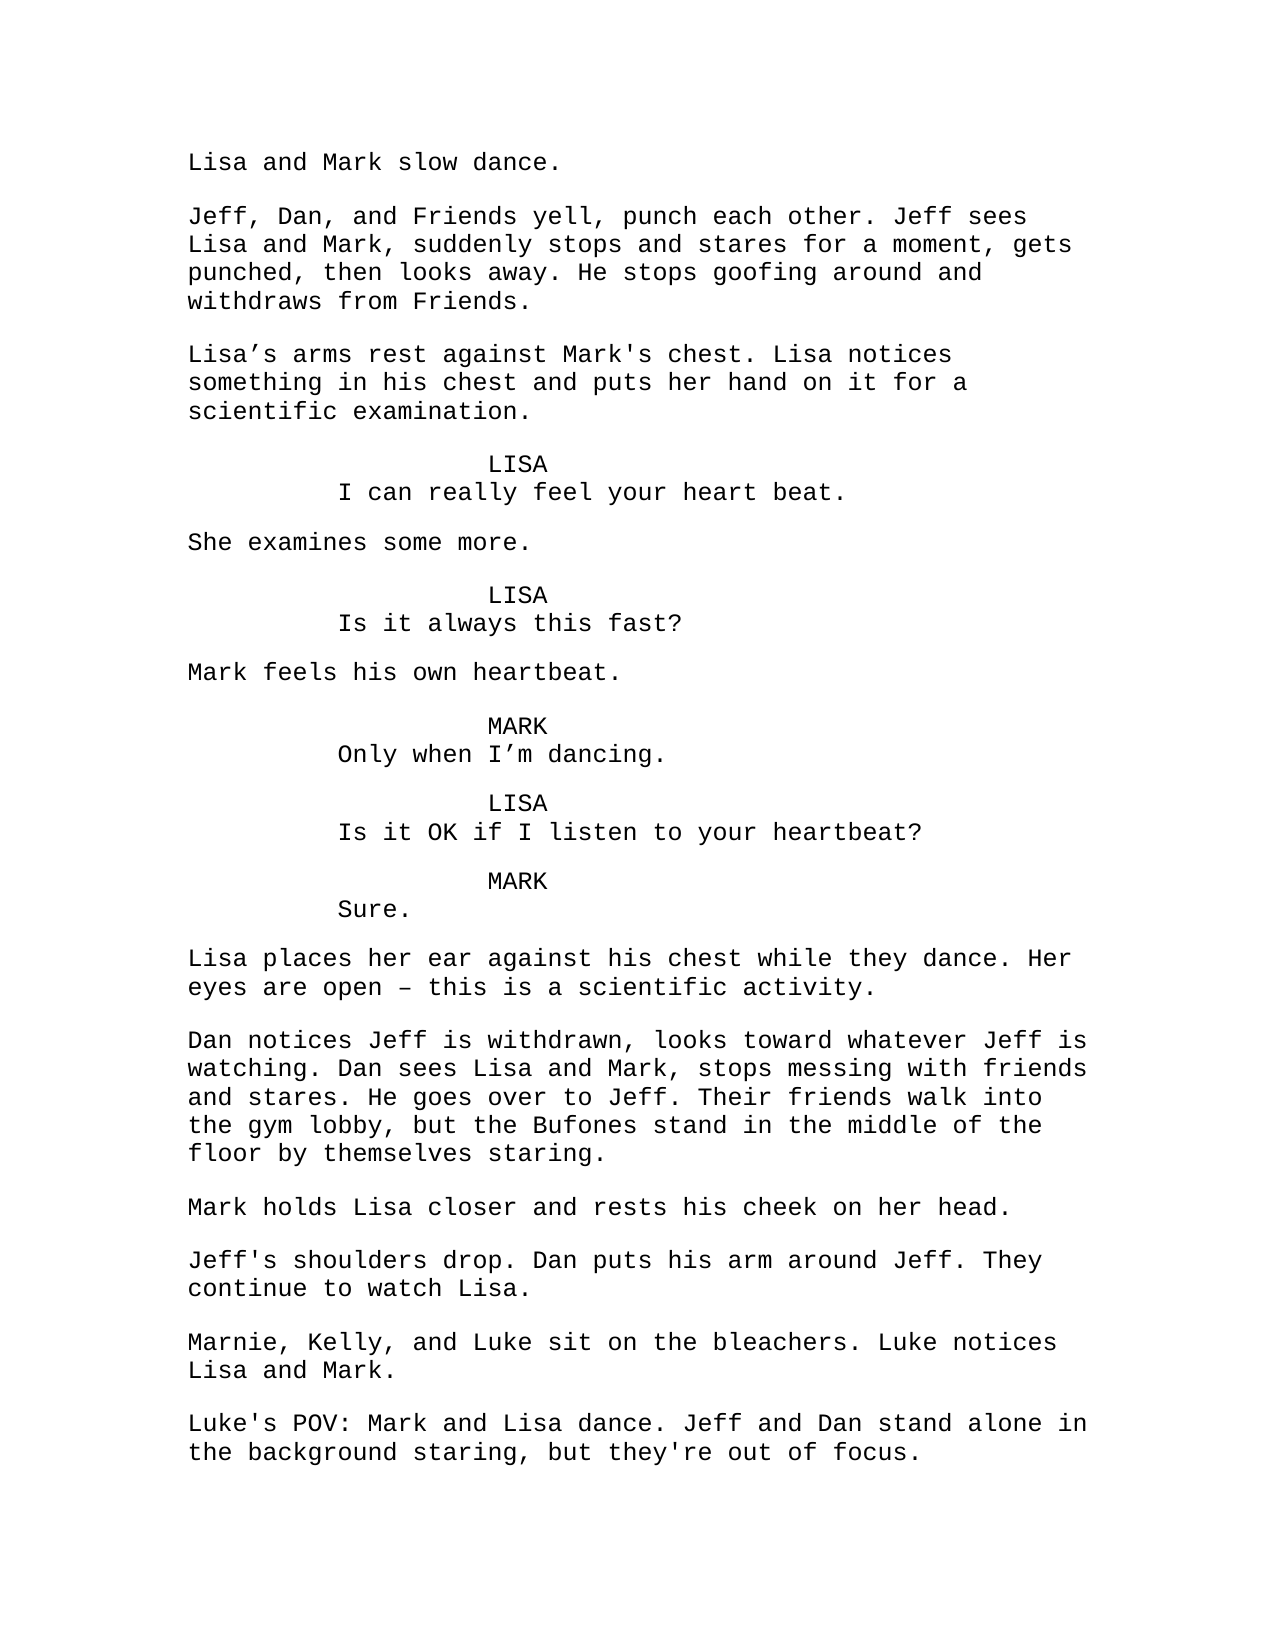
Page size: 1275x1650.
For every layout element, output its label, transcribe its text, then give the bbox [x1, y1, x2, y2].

text LISA [187, 452, 1087, 480]
text Lisa and Mark slow dance. [187, 150, 1087, 178]
text Is it always this fast? [337, 611, 937, 639]
text Only when I’m dancing. [337, 742, 937, 770]
text Mark feels his own heartbeat. [187, 660, 1087, 688]
text Jeff's shoulders drop. Dan puts his arm around Jeff. They continue to watch Lisa. [187, 1247, 1087, 1304]
text Sure. [337, 897, 937, 925]
text Jeff, Dan, and Friends yell, punch each other. Jeff sees Lisa and Mark, suddenly stops and stares for a moment, gets punched, then looks away. He stops goofing around and withdraws from Friends. [187, 203, 1087, 317]
text She examines some more. [187, 529, 1087, 557]
text LISA [187, 582, 1087, 611]
text I can really feel your heart beat. [337, 480, 937, 508]
text Mark holds Lisa closer and rests his cheek on her head. [187, 1194, 1087, 1222]
text Dan notices Jeff is withdrawn, looks toward whatever Jeff is watching. Dan sees Lisa and Mark, stops messing with friends and stares. He goes over to Jeff. Their friends walk into the gym lobby, but the Bufones stand in the middle of the floor by themselves staring. [187, 1027, 1087, 1169]
text Lisa places her ear against his chest while they dance. Her eyes are open – this is a scientific activity. [187, 946, 1087, 1002]
text Lisa’s arms rest against Mark's chest. Lisa notices something in his chest and puts her hand on it for a scientific examination. [187, 342, 1087, 427]
text Is it OK if I listen to your heartbeat? [337, 819, 937, 847]
text LISA [187, 791, 1087, 819]
text MARK [187, 868, 1087, 897]
text MARK [187, 713, 1087, 742]
text Marnie, Kelly, and Luke sit on the bleachers. Luke notices Lisa and Mark. [187, 1329, 1087, 1386]
text Luke's POV: Mark and Lisa dance. Jeff and Dan stand alone in the background staring, but they're out of focus. [187, 1411, 1087, 1467]
